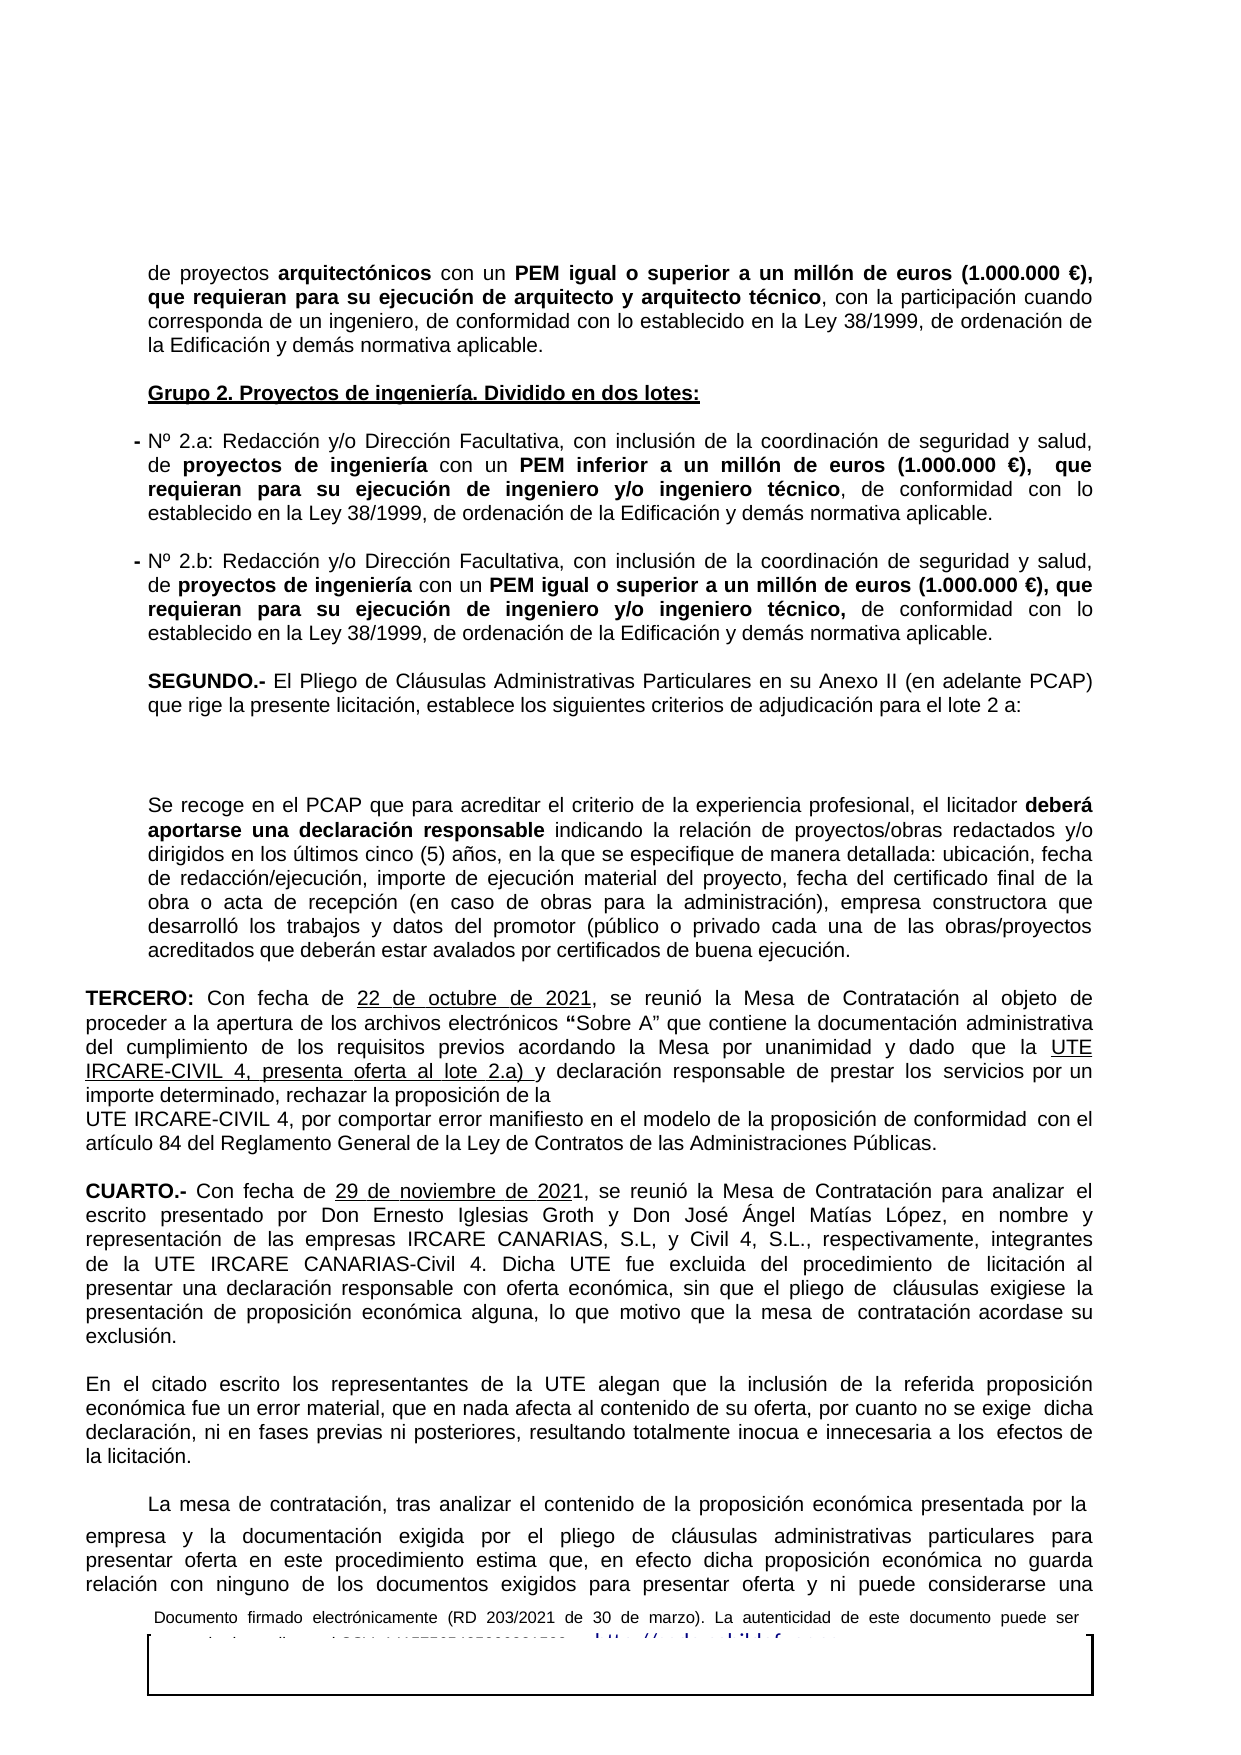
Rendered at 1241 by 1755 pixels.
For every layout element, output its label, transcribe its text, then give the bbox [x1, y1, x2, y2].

text CUARTO.- Con fecha de 29 de noviembre de 2021, se reunió la Mesa de Contratación para analizar el escrito presentado por Don Ernesto Iglesias Groth y Don José Ángel Matías López, en nombre y representación de las empresas IRCARE CANARIAS, S.L, y Civil 4, S.L., respectivamente, integrantes de la UTE IRCARE CANARIAS-Civil 4. Dicha UTE fue excluida del procedimiento de licitación al presentar una declaración responsable con oferta económica, sin que el pliego de cláusulas exigiese la presentación de proposición económica alguna, lo que motivo que la mesa de contratación acordase su exclusión. [85, 1179, 1093, 1348]
text Se recoge en el PCAP que para acreditar el criterio de la experiencia profesional, el licitador deberá aportarse una declaración responsable indicando la relación de proyectos/obras redactados y/o dirigidos en los últimos cinco (5) años, en la que se especifique de manera detallada: ubicación, fecha de redacción/ejecución, importe de ejecución material del proyecto, fecha del certificado final de la obra o acta de recepción (en caso de obras para la administración), empresa constructora que desarrolló los trabajos y datos del promotor (público o privado cada una de las obras/proyectos acreditados que deberán estar avalados por certificados de buena ejecución. [148, 793, 1093, 962]
text empresa y la documentación exigida por el pliego de cláusulas administrativas particulares para presentar oferta en este procedimiento estima que, en efecto dicha proposición económica no guarda relación con ninguno de los documentos exigidos para presentar oferta y ni puede considerarse una [85, 1524, 1093, 1596]
text de proyectos arquitectónicos con un PEM igual o superior a un millón de euros (1.000.000 €), que requieran para su ejecución de arquitecto y arquitecto técnico, con la participación cuando corresponda de un ingeniero, de conformidad con lo establecido en la Ley 38/1999, de ordenación de la Edificación y demás normativa aplicable. [148, 260, 1093, 357]
list Nº 2.b: Redacción y/o Dirección Facultativa, con inclusión de la coordinación de seguridad y salud, de proyectos de ingeniería con un PEM igual o superior a un millón de euros (1.000.000 €), que requieran para su ejecución de ingeniero y/o ingeniero técnico, de conformidad con lo establecido en la Ley 38/1999, de ordenación de la Edificación y demás normativa aplicable. [133, 549, 1093, 645]
text TERCERO: Con fecha de 22 de octubre de 2021, se reunió la Mesa de Contratación al objeto de proceder a la apertura de los archivos electrónicos “Sobre A” que contiene la documentación administrativa del cumplimiento de los requisitos previos acordando la Mesa por unanimidad y dado que la UTE IRCARE-CIVIL 4, presenta oferta al lote 2.a) y declaración responsable de prestar los servicios por un importe determinado, rechazar la proposición de la [85, 986, 1093, 1107]
list Nº 2.a: Redacción y/o Dirección Facultativa, con inclusión de la coordinación de seguridad y salud, de proyectos de ingeniería con un PEM inferior a un millón de euros (1.000.000 €), que requieran para su ejecución de ingeniero y/o ingeniero técnico, de conformidad con lo establecido en la Ley 38/1999, de ordenación de la Edificación y demás normativa aplicable. [133, 428, 1093, 525]
text En el citado escrito los representantes de la UTE alegan que la inclusión de la referida proposición económica fue un error material, que en nada afecta al contenido de su oferta, por cuanto no se exige dicha declaración, ni en fases previas ni posteriores, resultando totalmente inocua e innecesaria a los efectos de la licitación. [85, 1372, 1093, 1468]
text La mesa de contratación, tras analizar el contenido de la proposición económica presentada por la [148, 1492, 1107, 1516]
subtitle Grupo 2. Proyectos de ingeniería. Dividido en dos lotes: [148, 381, 1107, 404]
text UTE IRCARE-CIVIL 4, por comportar error manifiesto en el modelo de la proposición de conformidad con el artículo 84 del Reglamento General de la Ley de Contratos de las Administraciones Públicas. [85, 1107, 1093, 1155]
text SEGUNDO.- El Pliego de Cláusulas Administrativas Particulares en su Anexo II (en adelante PCAP) que rige la presente licitación, establece los siguientes criterios de adjudicación para el lote 2 a: [148, 669, 1093, 717]
